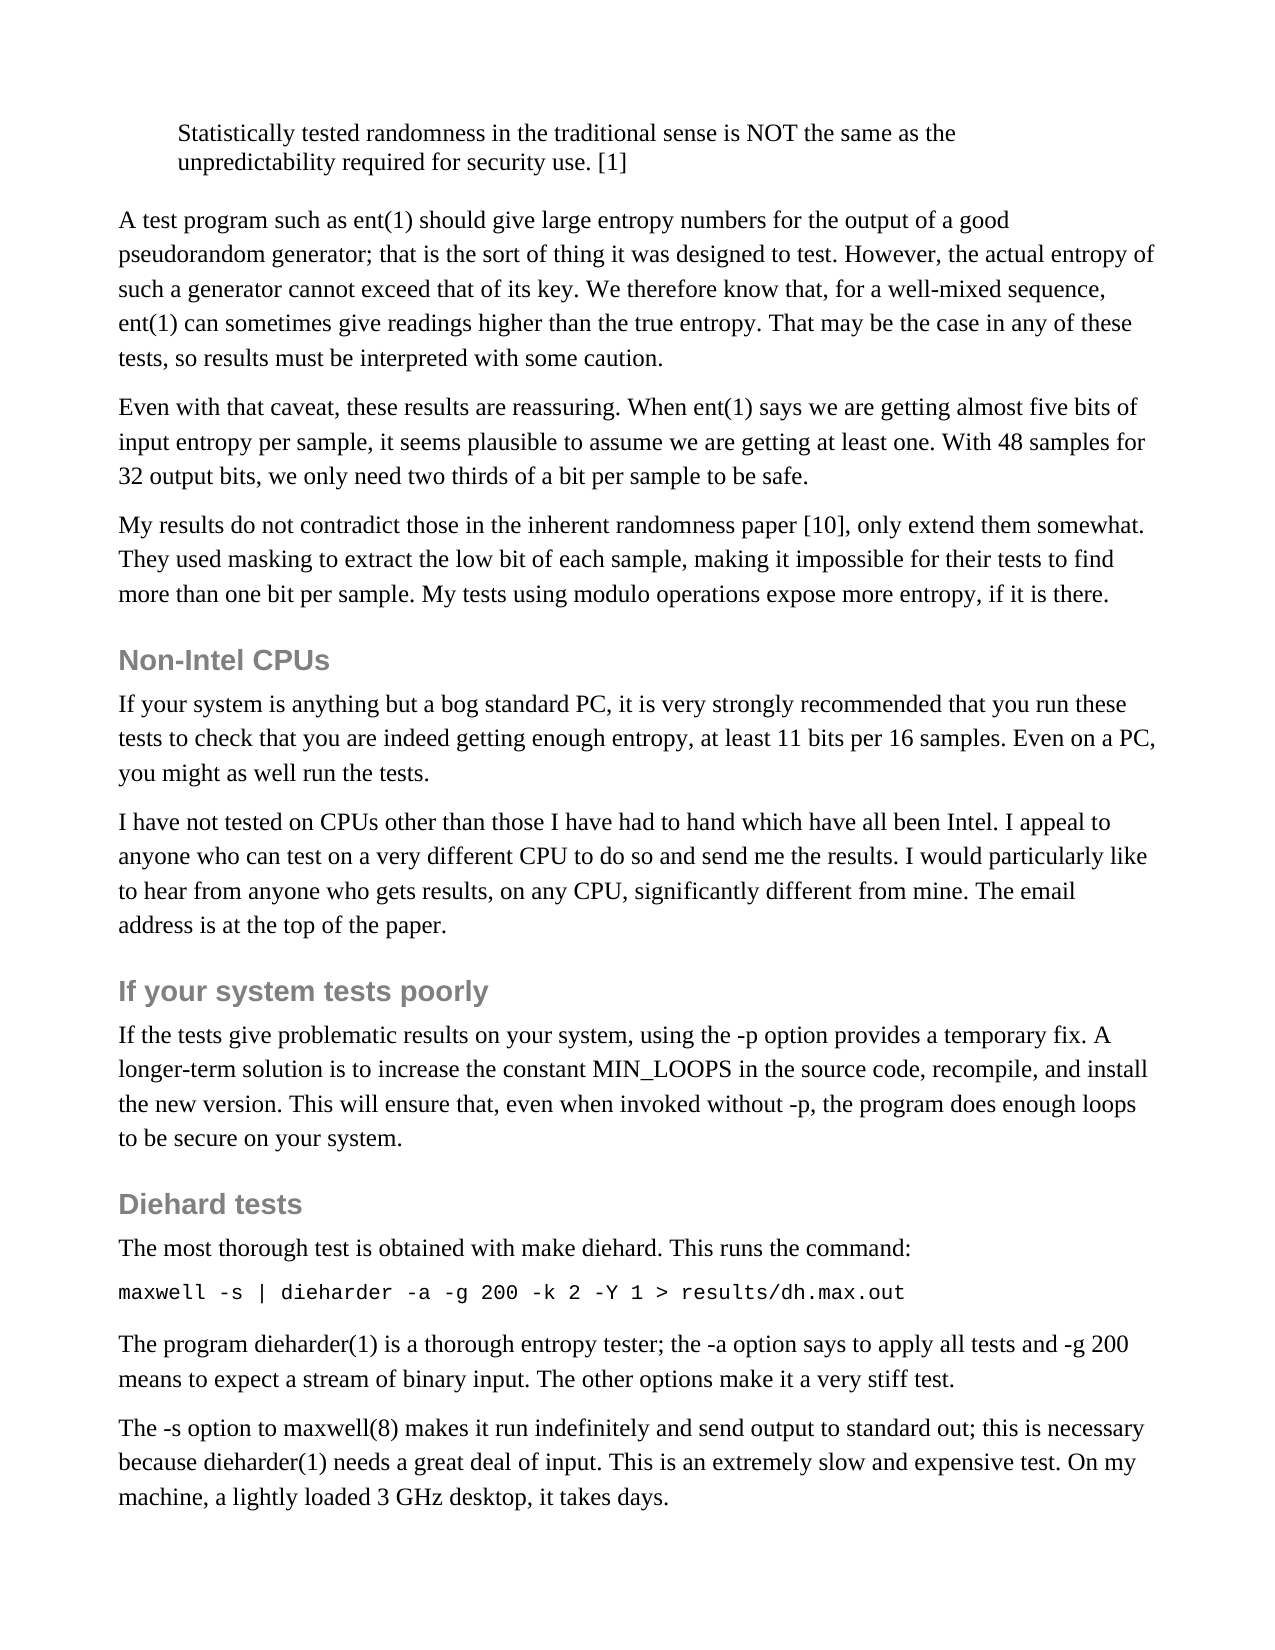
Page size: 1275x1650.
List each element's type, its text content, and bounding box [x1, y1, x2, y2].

text The -s option to maxwell(8) makes it run indefinitely and send output to standard out; this is necessary because dieharder(1) needs a great deal of input. This is an extremely slow and expensive test. On my machine, a lightly loaded 3 GHz desktop, it takes days. [118, 1413, 1157, 1511]
text Statistically tested randomness in the traditional sense is NOT the same as the unpredictability required for security use. [1] [177, 118, 1098, 176]
text The program dieharder(1) is a thorough entropy tester; the -a option says to apply all tests and -g 200 means to expect a stream of binary input. The other options make it a very stiff test. [118, 1329, 1157, 1393]
subtitle Non-Intel CPUs [118, 643, 1157, 676]
text My results do not contradict those in the inherent randomness paper [10], only extend them somewhat. They used masking to extract the low bit of each sample, making it impossible for their tests to find more than one bit per sample. My tests using modulo operations expose more entropy, if it is there. [118, 510, 1157, 608]
text The most thorough test is obtained with make diehard. This runs the command: [118, 1233, 1157, 1262]
subtitle Diehard tests [118, 1187, 1157, 1221]
text I have not tested on CPUs other than those I have had to hand which have all been Intel. I appeal to anyone who can test on a very different CPU to do so and send me the results. I would particularly like to hear from anyone who gets results, on any CPU, significantly different from mine. The email address is at the top of the paper. [118, 807, 1157, 939]
text If your system is anything but a bog standard PC, it is very strongly recommended that you run these tests to check that you are indeed getting enough entropy, at least 11 bits per 16 samples. Even on a PC, you might as well run the tests. [118, 689, 1157, 786]
text If the tests give problematic results on your system, using the -p option provides a temporary fix. A longer-term solution is to increase the constant MIN_LOOPS in the source code, recompile, and install the new version. This will ensure that, even when invoked without -p, the program does enough loops to be secure on your system. [118, 1020, 1157, 1152]
text Even with that caveat, these results are reassuring. When ent(1) says we are getting almost five bits of input entropy per sample, it seems plausible to assume we are getting at least one. With 48 samples for 32 output bits, we only need two thirds of a bit per sample to be safe. [118, 392, 1157, 490]
text A test program such as ent(1) should give large entropy numbers for the output of a good pseudorandom generator; that is the sort of thing it was designed to test. However, the actual entropy of such a generator cannot exceed that of its key. We therefore know that, for a well-mixed sequence, ent(1) can sometimes give readings higher than the true entropy. That may be the case in any of these tests, so results must be interpreted with some caution. [118, 205, 1157, 372]
text maxwell -s | dieharder -a -g 200 -k 2 -Y 1 > results/dh.max.out [118, 1282, 1157, 1306]
subtitle If your system tests poorly [118, 974, 1157, 1007]
